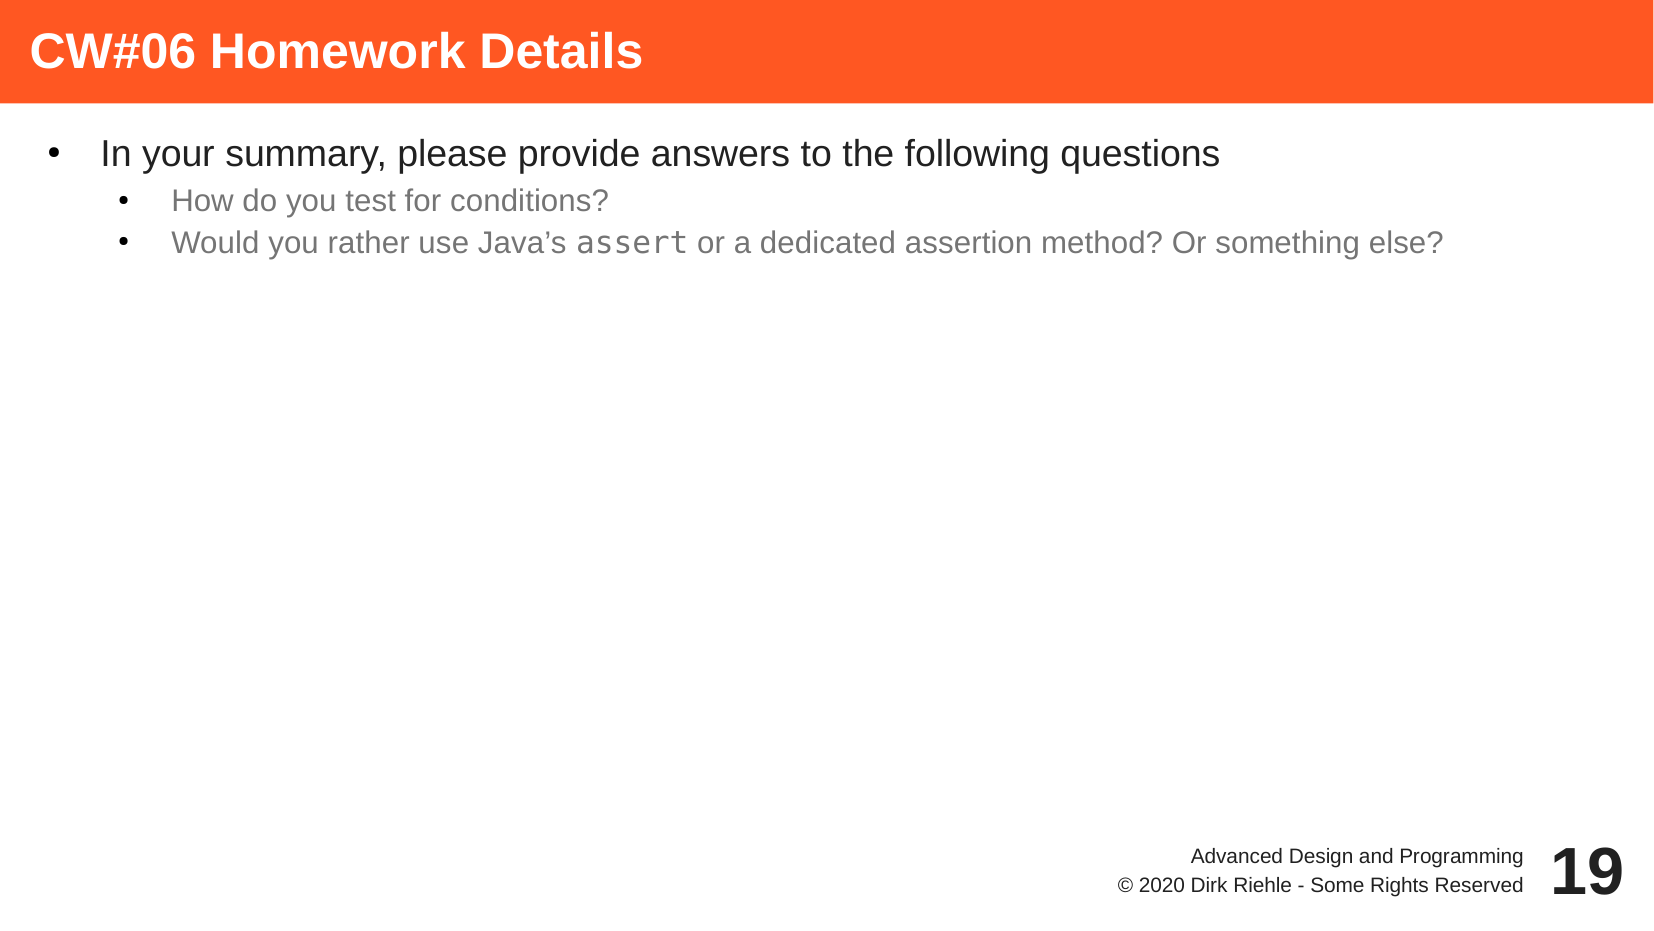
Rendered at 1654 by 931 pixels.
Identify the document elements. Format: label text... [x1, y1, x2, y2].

title CW#06 Homework Details [0, 0, 1654, 104]
list In your summary, please provide answers to the following questions How do you test for conditions? Would you rather use Java’s assert or a dedicated assertion method? Or something else? [29, 132, 1625, 813]
